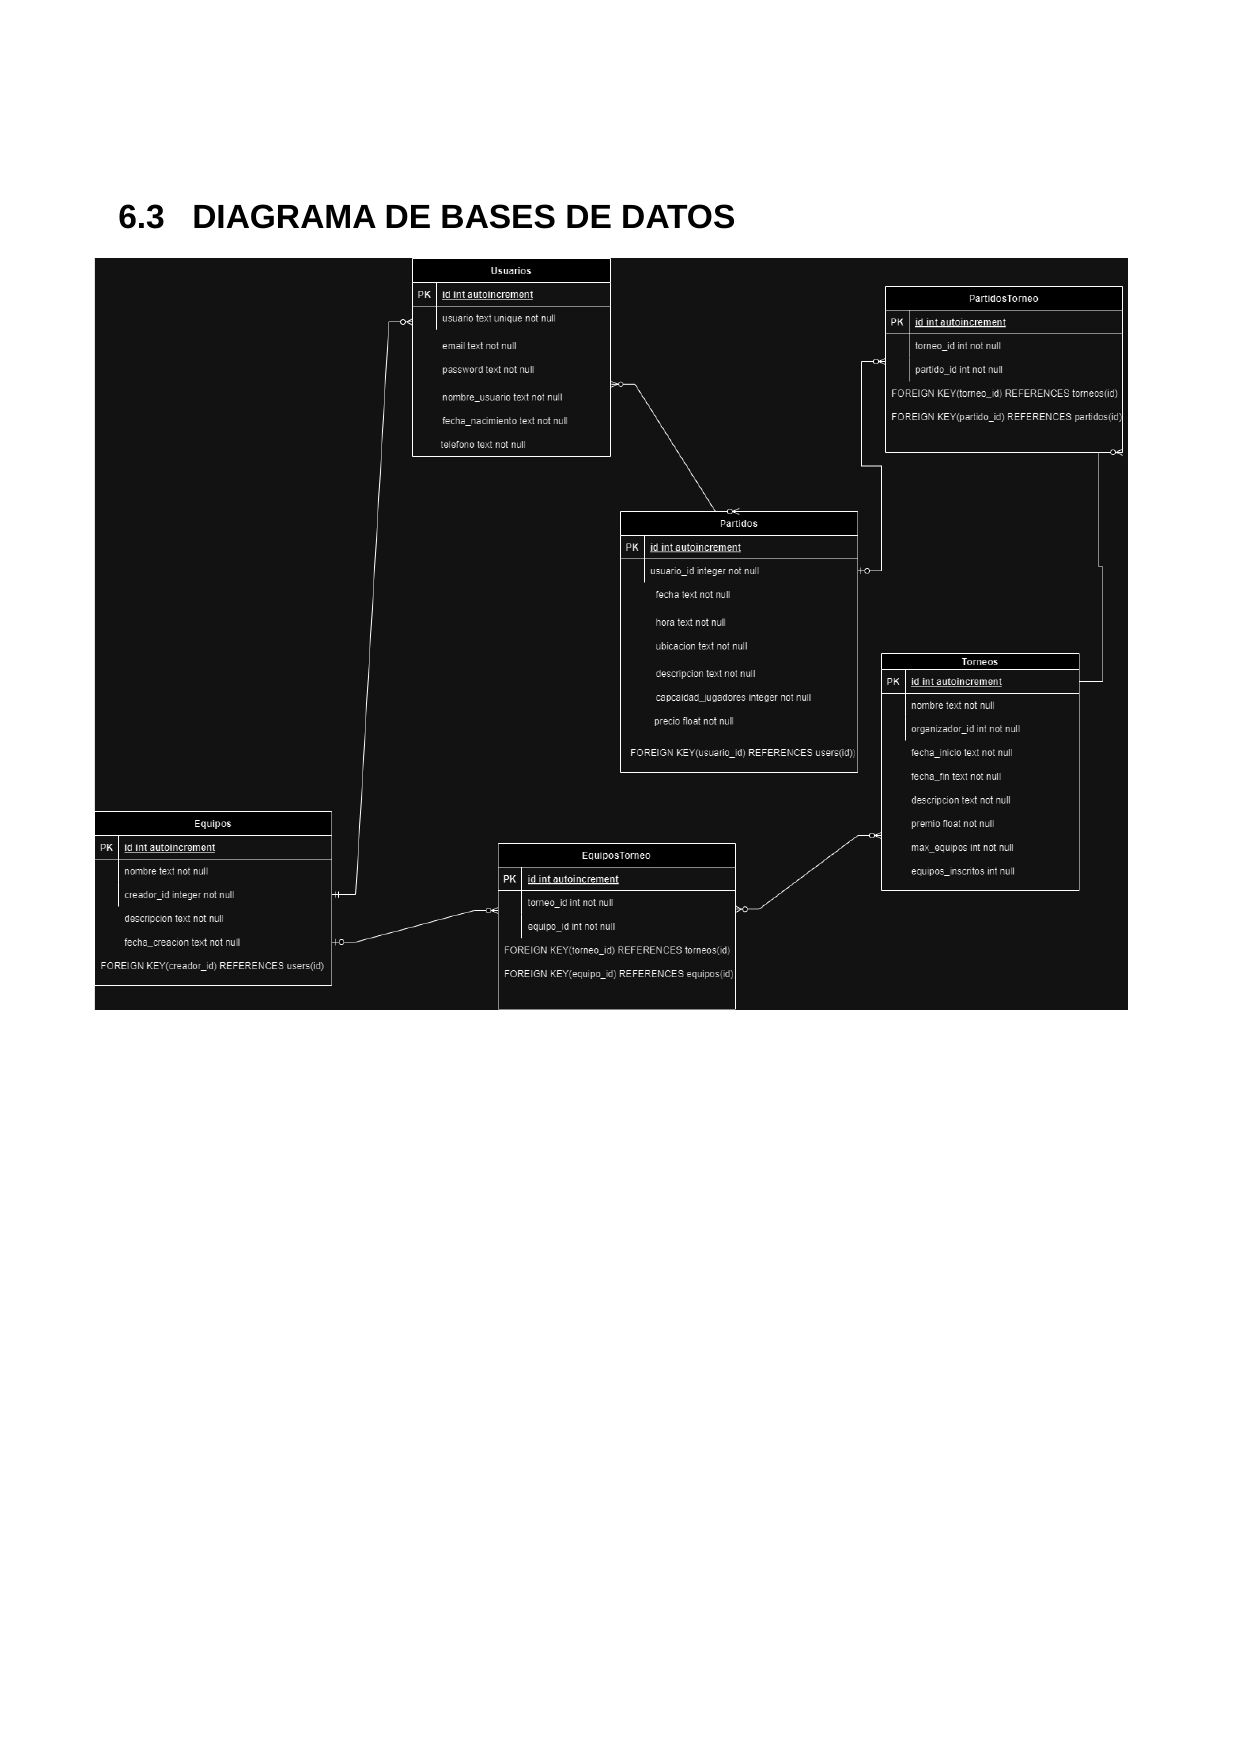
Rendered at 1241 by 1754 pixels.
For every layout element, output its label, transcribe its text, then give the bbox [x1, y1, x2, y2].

subtitle DIAGRAMA DE BASES DE DATOS [118, 197, 1122, 235]
picture [94, 258, 1128, 1010]
